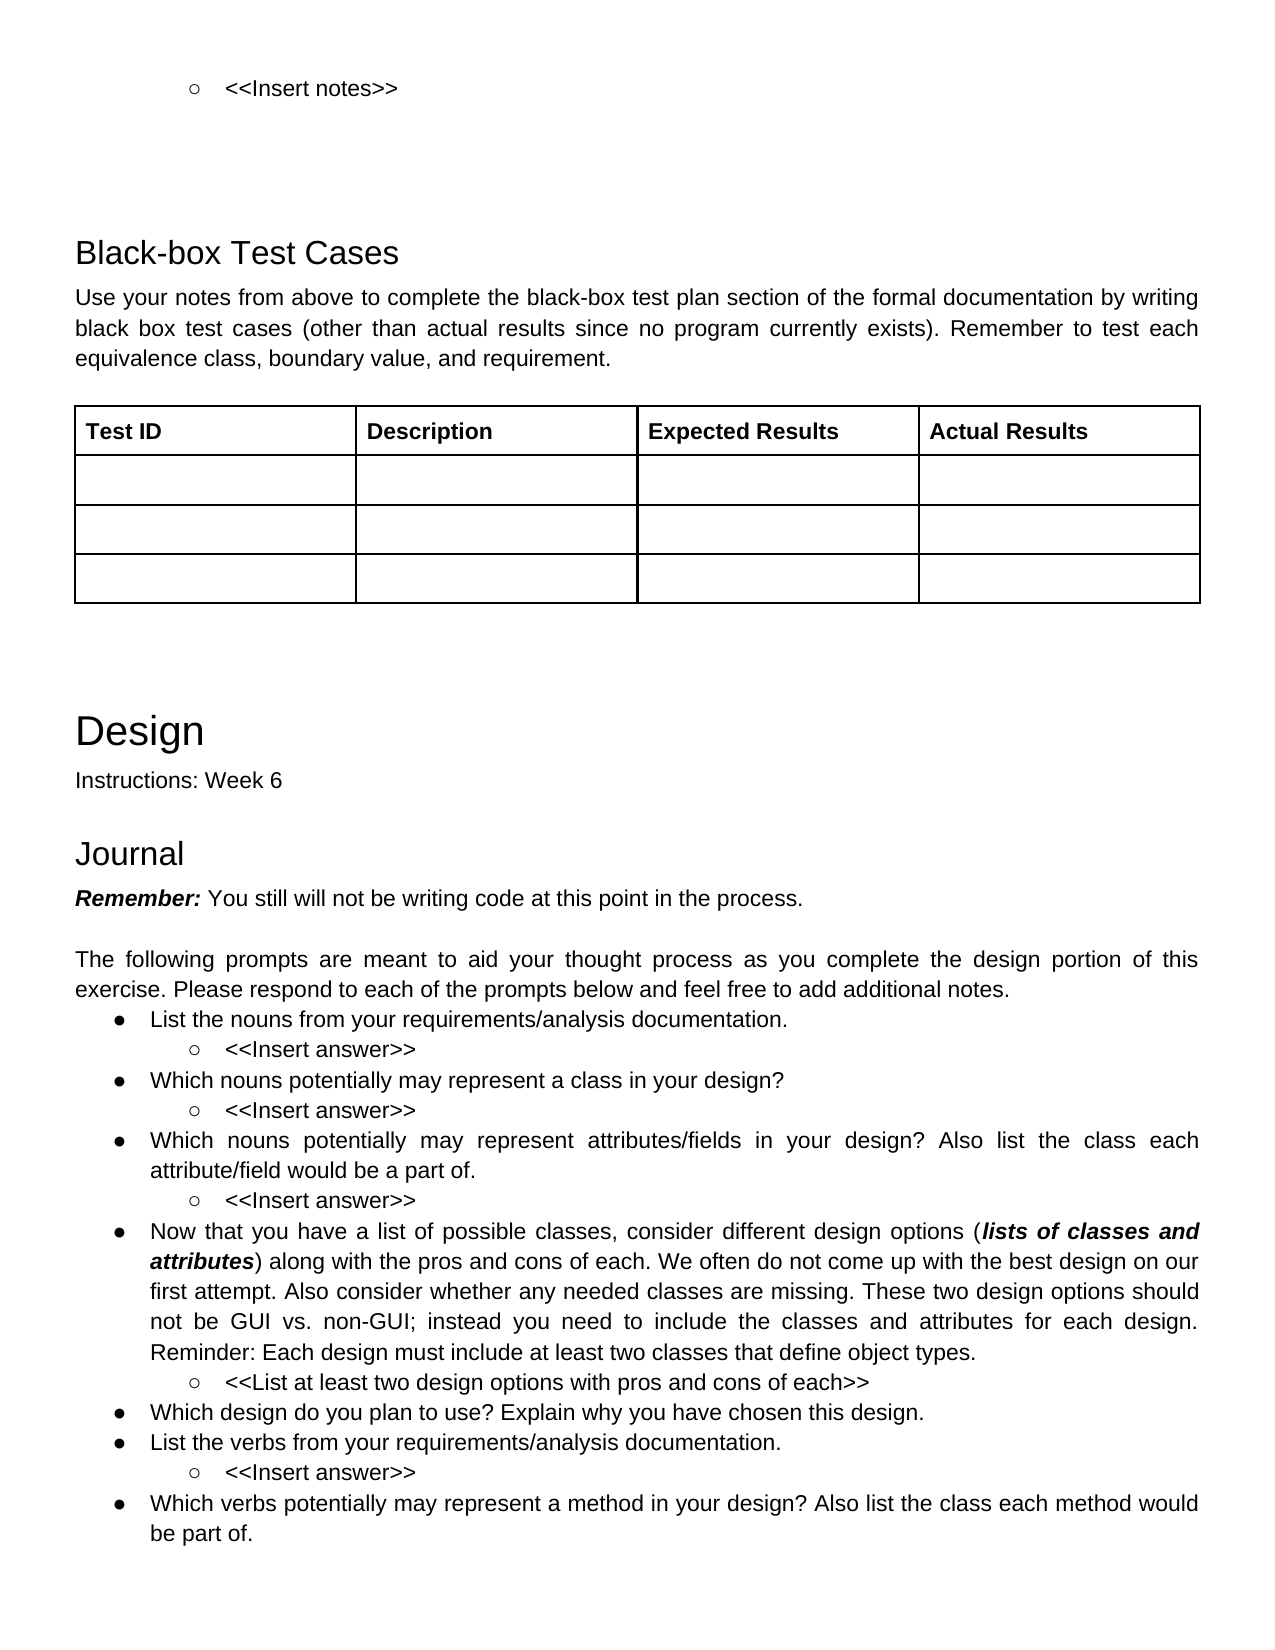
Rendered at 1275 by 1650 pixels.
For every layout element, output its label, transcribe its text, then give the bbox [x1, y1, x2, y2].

table_header Expected Results [639, 407, 918, 454]
table_cell [920, 456, 1199, 504]
list <<Insert answer>> [187, 1036, 1200, 1063]
text Use your notes from above to complete the black-box test plan section of the formal documentation by writing black box test cases (other than actual results since no program currently exists). Remember to test each equivalence class, boundary value, and requirement. [75, 284, 1200, 371]
table_cell [76, 555, 355, 602]
list <<Insert answer>> [187, 1459, 1200, 1486]
list <<Insert answer>> [187, 1187, 1200, 1214]
list <<Insert notes>> [187, 75, 1200, 101]
list <<Insert answer>> [187, 1097, 1200, 1123]
table_cell [76, 506, 355, 553]
list Which design do you plan to use? Explain why you have chosen this design. [112, 1399, 1200, 1425]
text Instructions: Week 6 [75, 767, 1200, 793]
table_cell [639, 506, 918, 553]
table_cell [920, 555, 1199, 602]
table_cell [357, 506, 636, 553]
list Which nouns potentially may represent a class in your design? [112, 1067, 1200, 1093]
table_header Actual Results [920, 407, 1199, 454]
table_cell [357, 555, 636, 602]
subtitle Design [75, 706, 1200, 754]
list Now that you have a list of possible classes, consider different design options (lists of classes and attributes) along with the pros and cons of each. We often do not come up with the best design on our first attempt. Also consider whether any needed classes are missing. These two design options should not be GUI vs. non-GUI; instead you need to include the classes and attributes for each design. Reminder: Each design must include at least two classes that define object types. [112, 1218, 1200, 1365]
table_header Test ID [76, 407, 355, 454]
list Which nouns potentially may represent attributes/fields in your design? Also list the class each attribute/field would be a part of. [112, 1127, 1200, 1184]
list <<List at least two design options with pros and cons of each>> [187, 1369, 1200, 1395]
list List the nouns from your requirements/analysis documentation. [112, 1006, 1200, 1033]
table_header Description [357, 407, 636, 454]
text Remember: You still will not be writing code at this point in the process. [75, 885, 1200, 912]
table_cell [920, 506, 1199, 553]
list List the verbs from your requirements/analysis documentation. [112, 1429, 1200, 1456]
subtitle Journal [75, 834, 1200, 873]
table_cell [76, 456, 355, 504]
list Which verbs potentially may represent a method in your design? Also list the class each method would be part of. [112, 1489, 1200, 1546]
table_cell [357, 456, 636, 504]
table_cell [639, 456, 918, 504]
subtitle Black-box Test Cases [75, 233, 1200, 272]
table_cell [639, 555, 918, 602]
text The following prompts are meant to aid your thought process as you complete the design portion of this exercise. Please respond to each of the prompts below and feel free to add additional notes. [75, 946, 1200, 1002]
